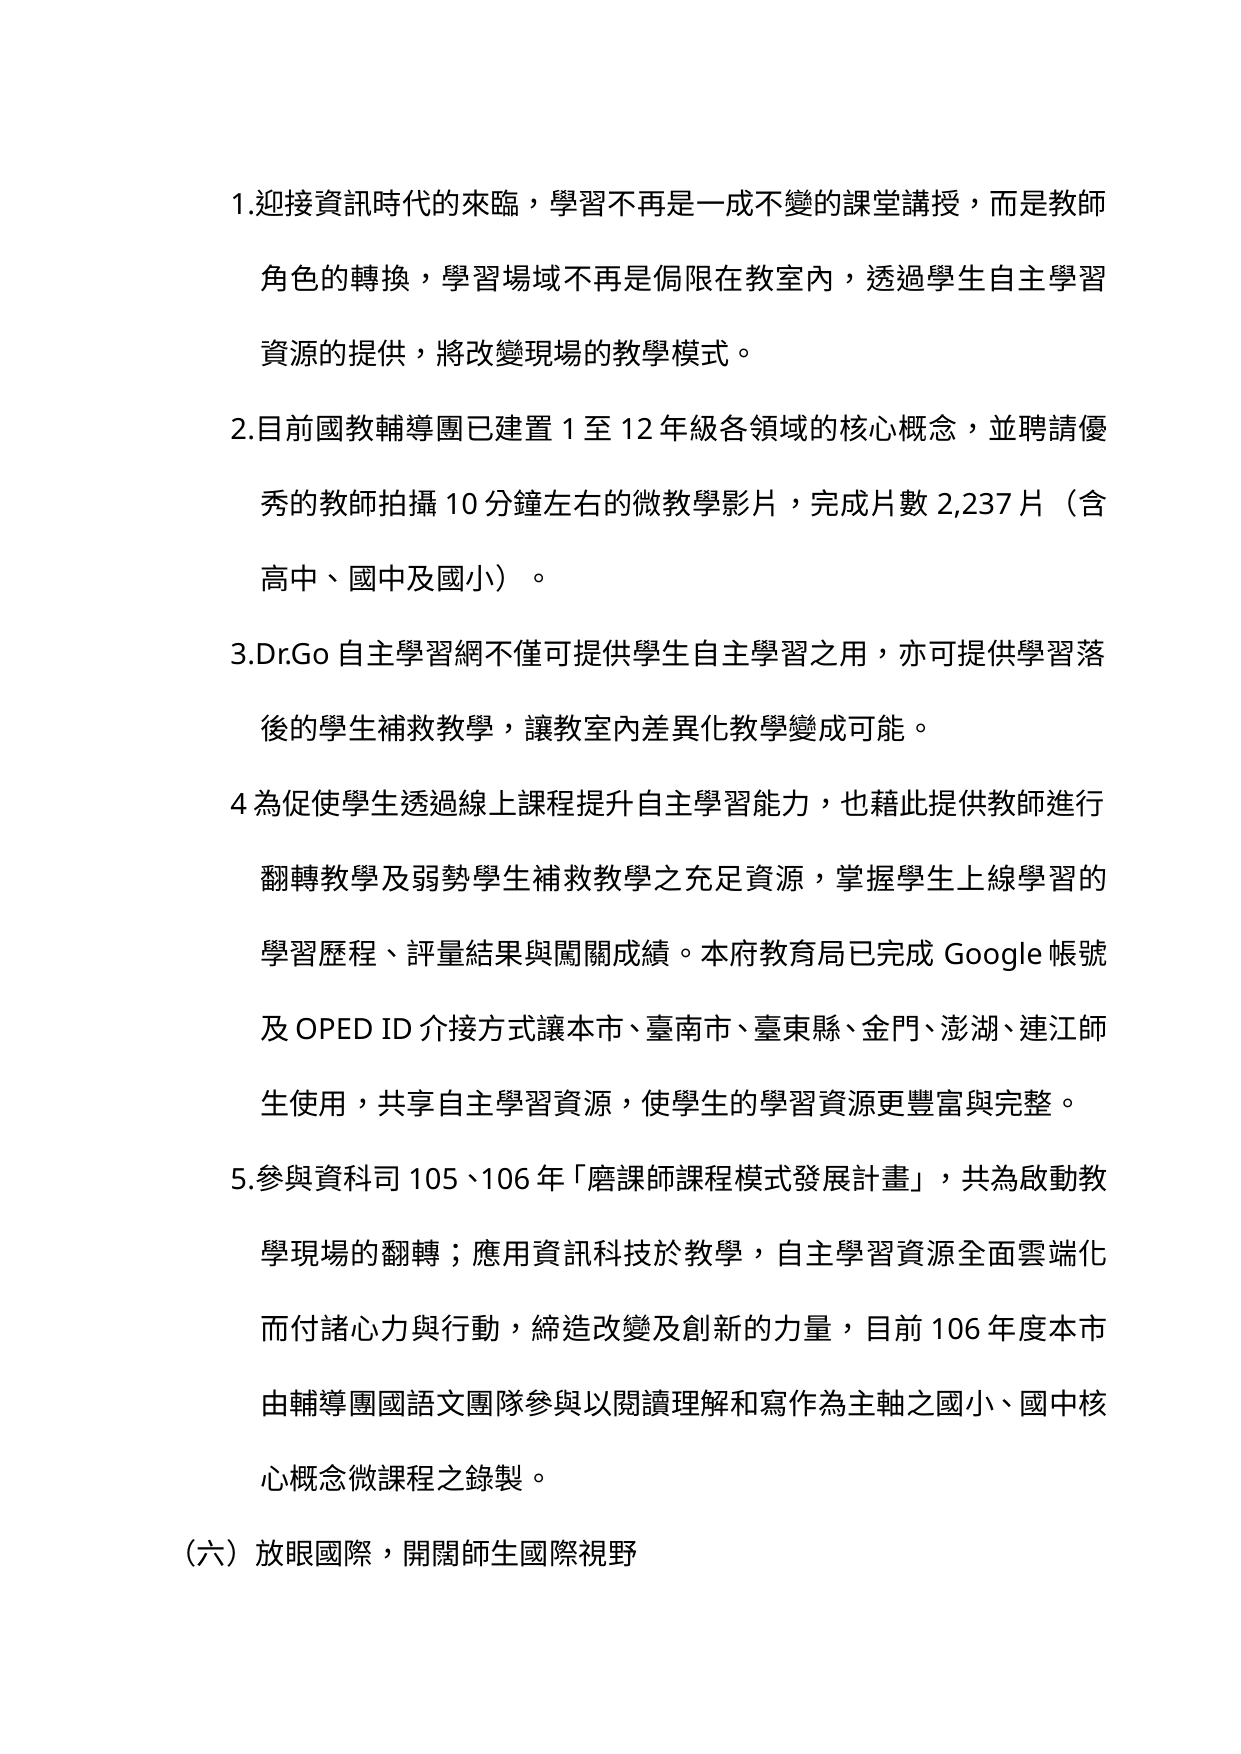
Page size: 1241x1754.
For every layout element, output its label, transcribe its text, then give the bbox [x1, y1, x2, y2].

text 1.迎接資訊時代的來臨，學習不再是一成不變的課堂講授，而是教師角色的轉換，學習場域不再是侷限在教室內，透過學生自主學習資源的提供，將改變現場的教學模式。 [230, 164, 1107, 389]
text 4為促使學生透過線上課程提升自主學習能力，也藉此提供教師進行翻轉教學及弱勢學生補救教學之充足資源，掌握學生上線學習的學習歷程、評量結果與闖關成績。本府教育局已完成Google帳號及OPED ID介接方式讓本市、臺南市、臺東縣、金門、澎湖、連江師生使用，共享自主學習資源，使學生的學習資源更豐富與完整。 [230, 764, 1107, 1139]
text 3.Dr.Go自主學習網不僅可提供學生自主學習之用，亦可提供學習落後的學生補救教學，讓教室內差異化教學變成可能。 [230, 614, 1107, 764]
text 2.目前國教輔導團已建置1至12年級各領域的核心概念，並聘請優秀的教師拍攝10分鐘左右的微教學影片，完成片數2,237片（含高中、國中及國小）。 [230, 389, 1107, 614]
text （六）放眼國際，開闊師生國際視野 [148, 1514, 1107, 1589]
text 5.參與資科司105、106年「磨課師課程模式發展計畫」，共為啟動教學現場的翻轉；應用資訊科技於教學，自主學習資源全面雲端化而付諸心力與行動，締造改變及創新的力量，目前106年度本市由輔導團國語文團隊參與以閱讀理解和寫作為主軸之國小、國中核心概念微課程之錄製。 [230, 1139, 1107, 1514]
